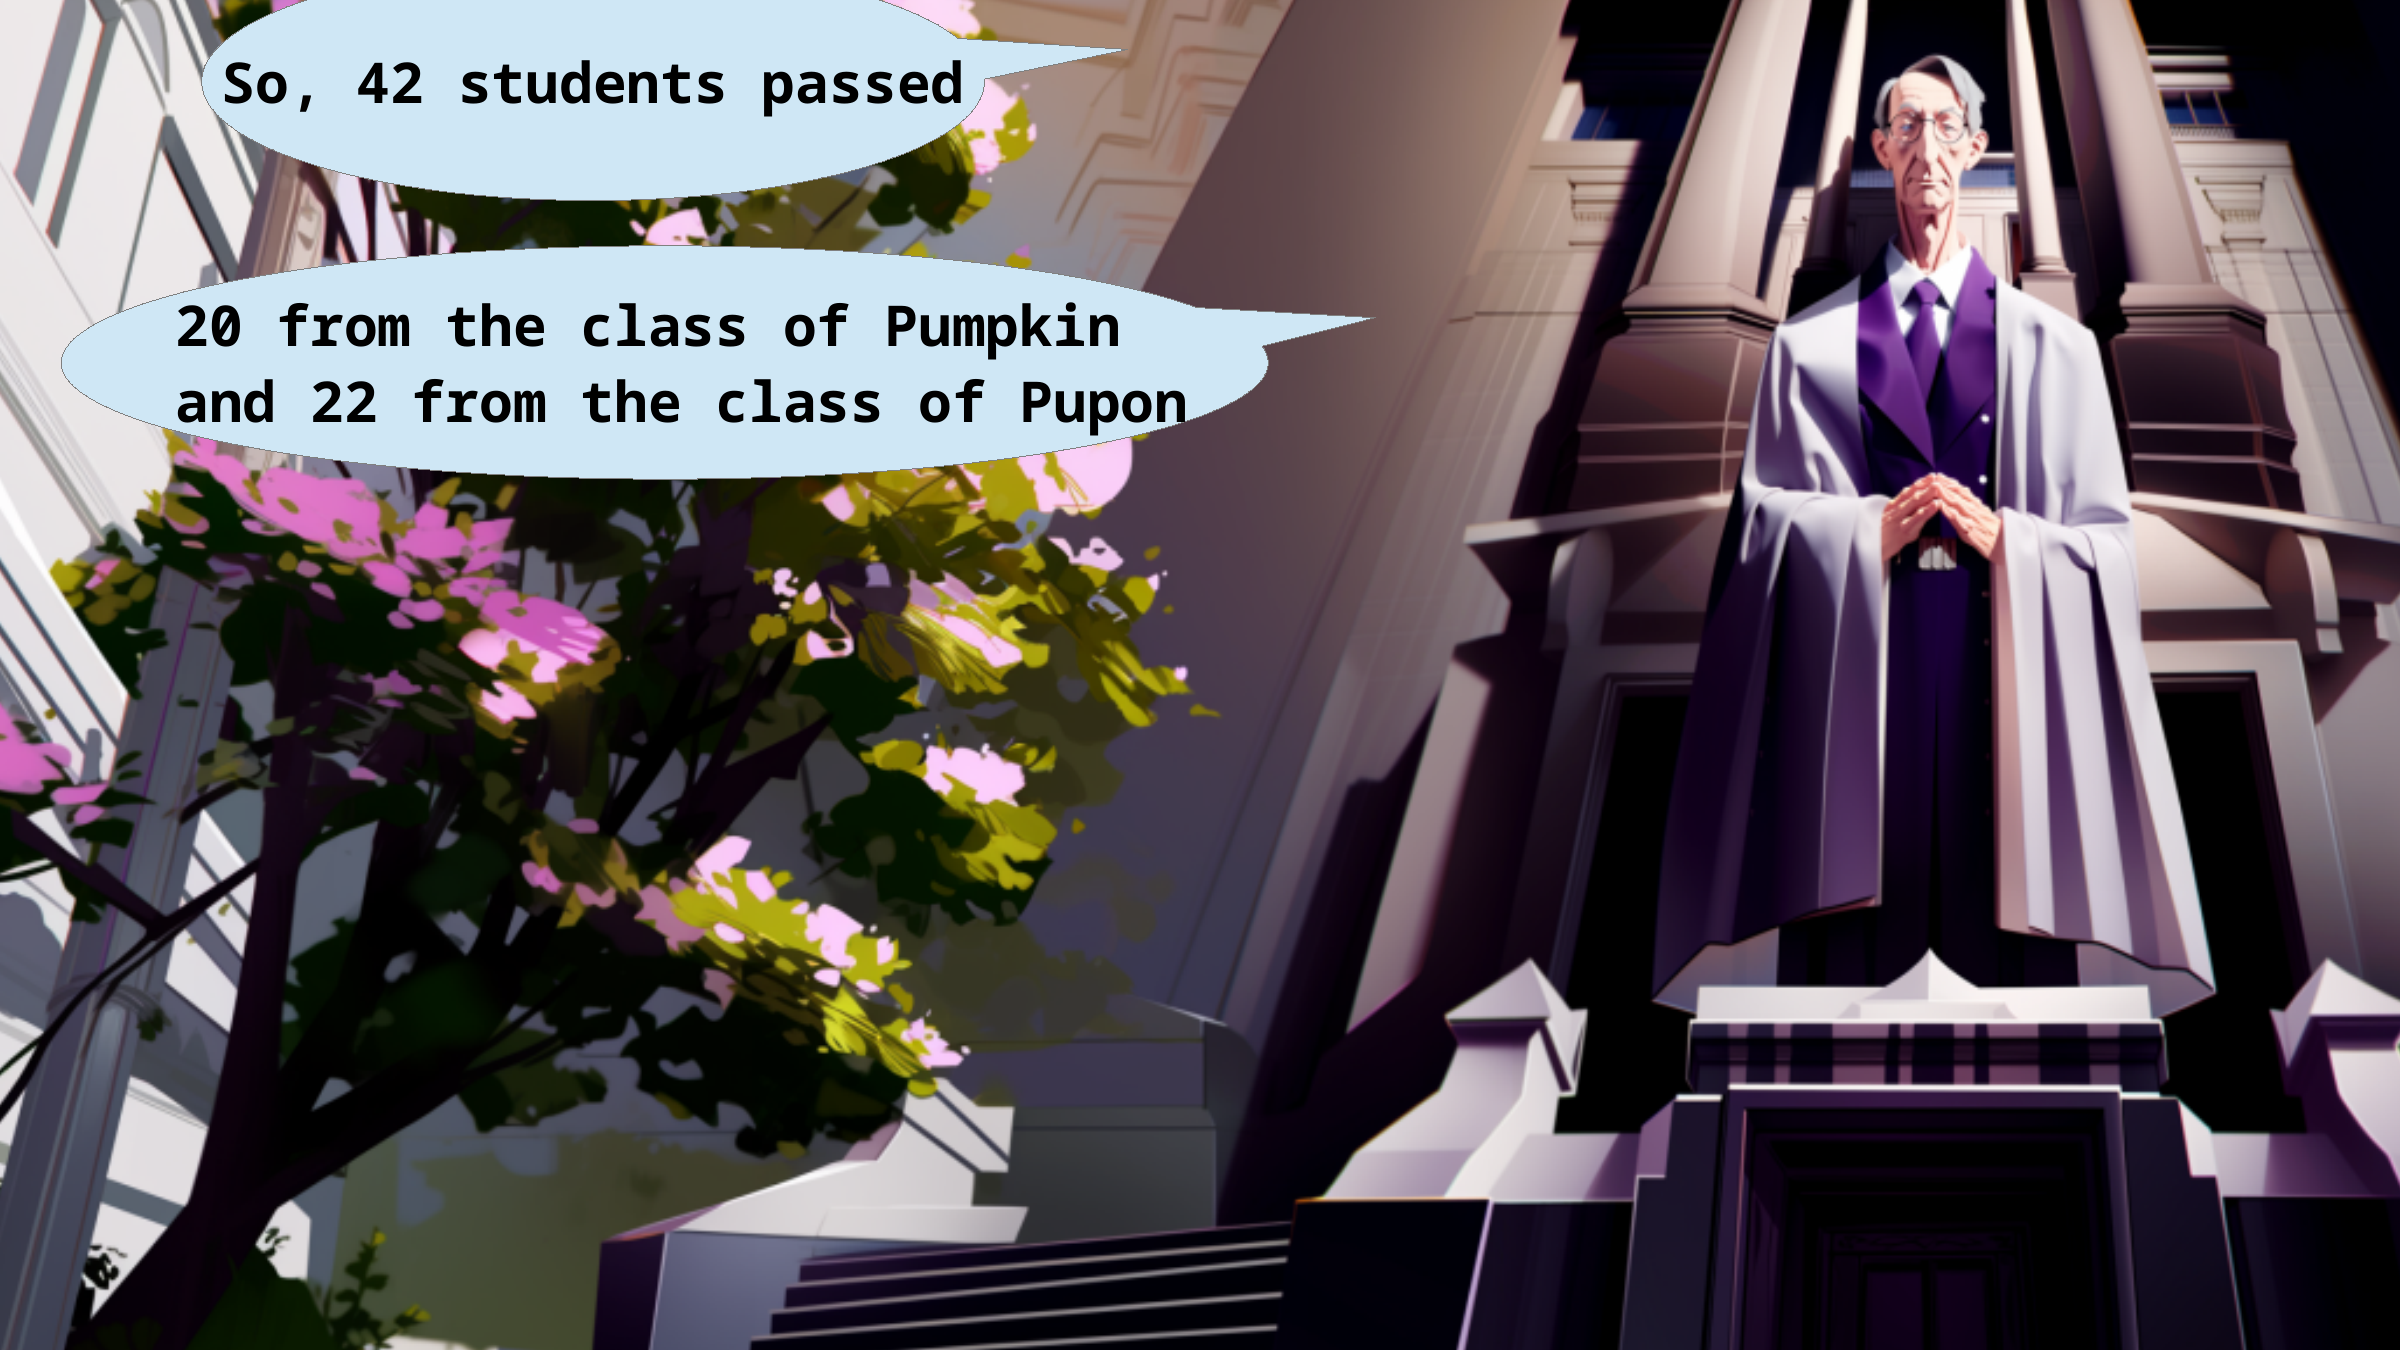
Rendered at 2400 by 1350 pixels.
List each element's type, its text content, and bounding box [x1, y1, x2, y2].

picture [0, 0, 2400, 1350]
text_box So, 42 students passed [201, 0, 1128, 201]
text_box 20 from the class of Pumpkin and 22 from the class of Pupon [61, 245, 1376, 480]
